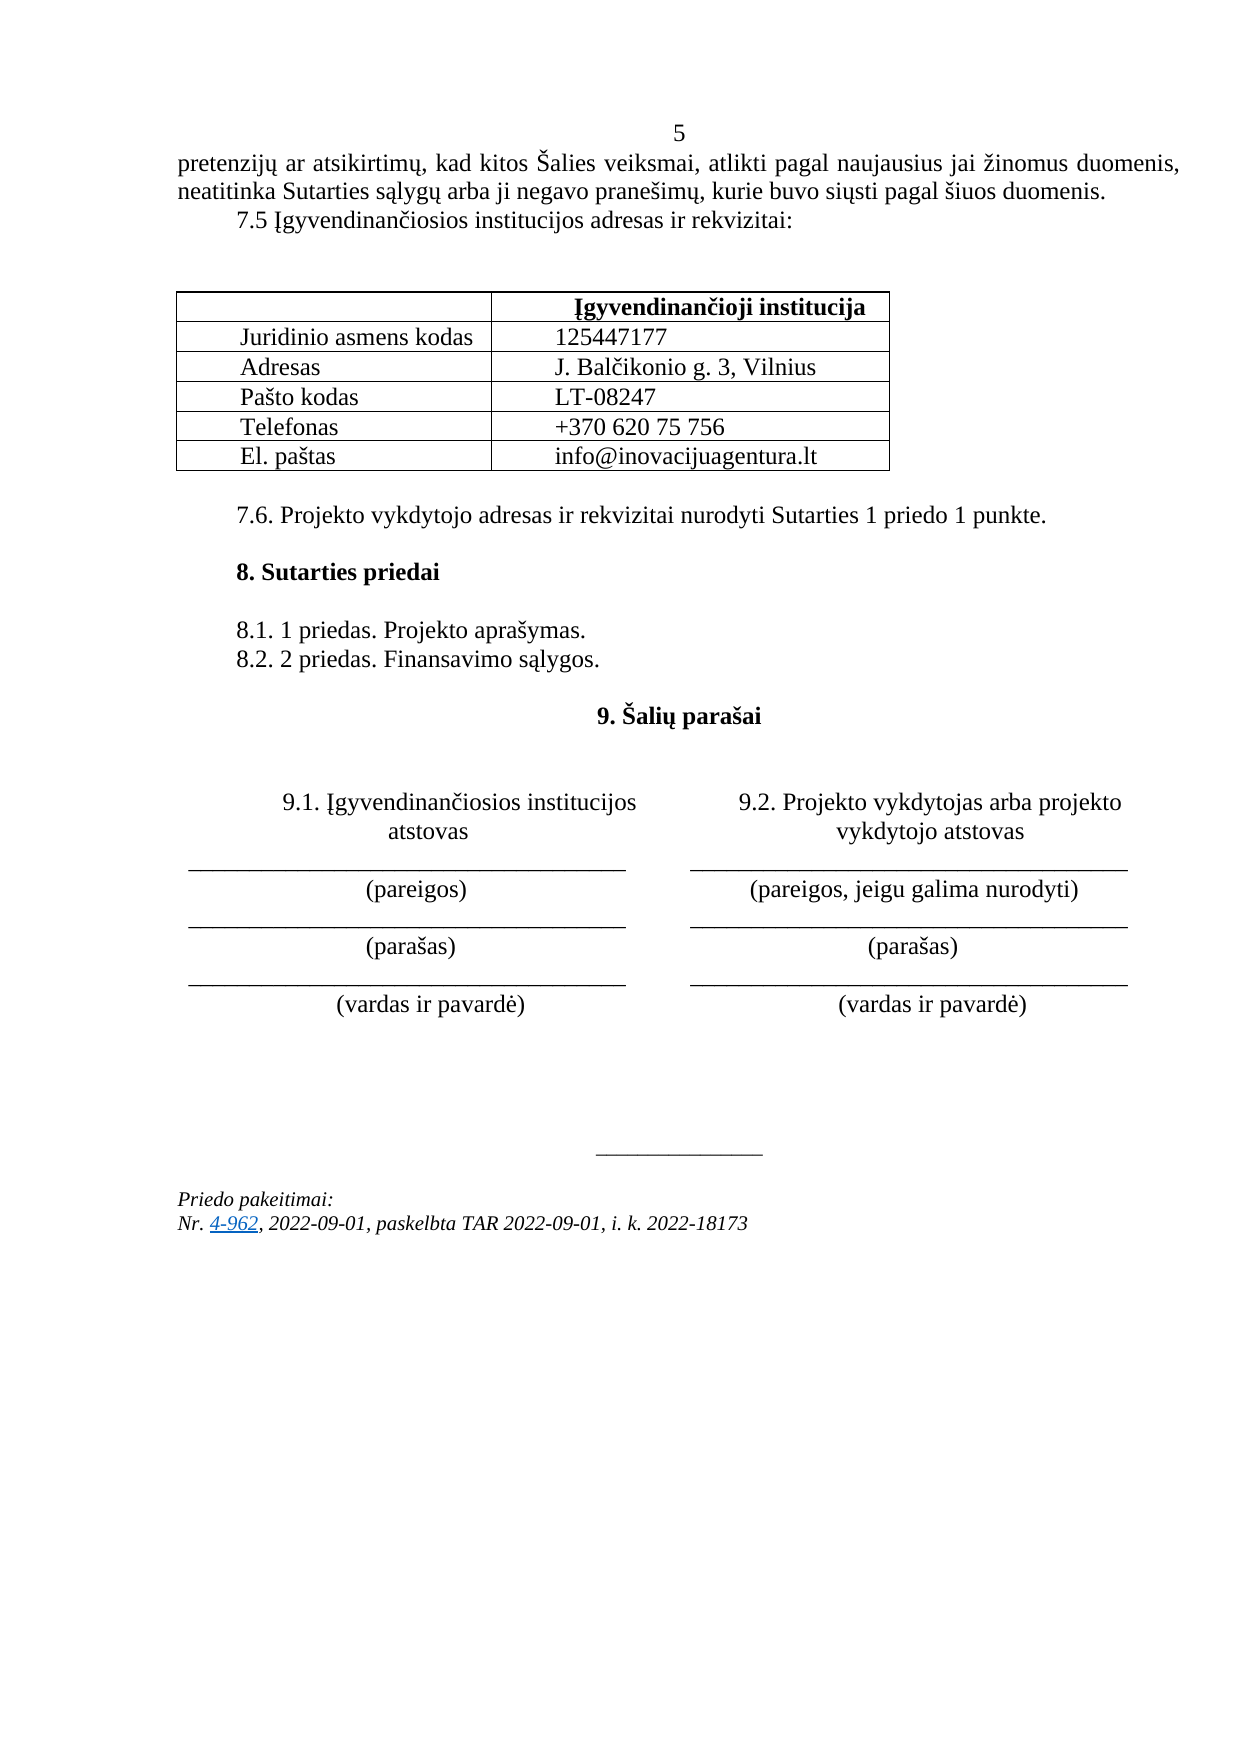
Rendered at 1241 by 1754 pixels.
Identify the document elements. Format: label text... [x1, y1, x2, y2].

table_header 9.2. Projekto vykdytojas arba projekto vykdytojo atstovas [679, 788, 1181, 845]
table_cell LT-08247 [492, 382, 889, 411]
table_cell (parašas) [177, 903, 679, 960]
text Nr. 4-962, 2022-09-01, paskelbta TAR 2022-09-01, i. k. 2022-18173 [177, 1211, 1181, 1235]
table_cell info@inovacijuagentura.lt [492, 441, 889, 470]
text 7.5 Įgyvendinančiosios institucijos adresas ir rekvizitai: [177, 205, 1181, 234]
table_cell (pareigos, jeigu galima nurodyti) [679, 845, 1181, 902]
table_cell [679, 1046, 1181, 1076]
table_cell [177, 1046, 679, 1076]
table_cell Adresas [177, 352, 491, 381]
text 8.2. 2 priedas. Finansavimo sąlygos. [177, 644, 1181, 672]
text pretenzijų ar atsikirtimų, kad kitos Šalies veiksmai, atlikti pagal naujausius jai žinomus duomenis, neatitinka Sutarties sąlygų arba ji negavo pranešimų, kurie buvo siųsti pagal šiuos duomenis. [177, 148, 1181, 205]
text ________________ [177, 1134, 1181, 1158]
table_cell (vardas ir pavardė) [177, 960, 679, 1046]
text 7.6. Projekto vykdytojo adresas ir rekvizitai nurodyti Sutarties 1 priedo 1 punkte. [177, 500, 1181, 529]
table_cell Juridinio asmens kodas [177, 322, 491, 351]
text 8.1. 1 priedas. Projekto aprašymas. [177, 615, 1181, 644]
table_cell El. paštas [177, 441, 491, 470]
table_cell +370 620 75 756 [492, 412, 889, 440]
table_header Įgyvendinančioji institucija [492, 293, 889, 321]
table_cell 125447177 [492, 322, 889, 351]
table_cell J. Balčikonio g. 3, Vilnius [492, 352, 889, 381]
text Priedo pakeitimai: [177, 1187, 1181, 1211]
table_header [177, 293, 491, 321]
table_cell Pašto kodas [177, 382, 491, 411]
table_cell (parašas) [679, 903, 1181, 960]
text 8. Sutarties priedai [177, 557, 1181, 586]
table_header 9.1. Įgyvendinančiosios institucijos atstovas [177, 788, 679, 845]
table_cell Telefonas [177, 412, 491, 440]
table_cell (vardas ir pavardė) [679, 960, 1181, 1046]
table_cell (pareigos) [177, 845, 679, 902]
text 9. Šalių parašai [177, 701, 1181, 730]
